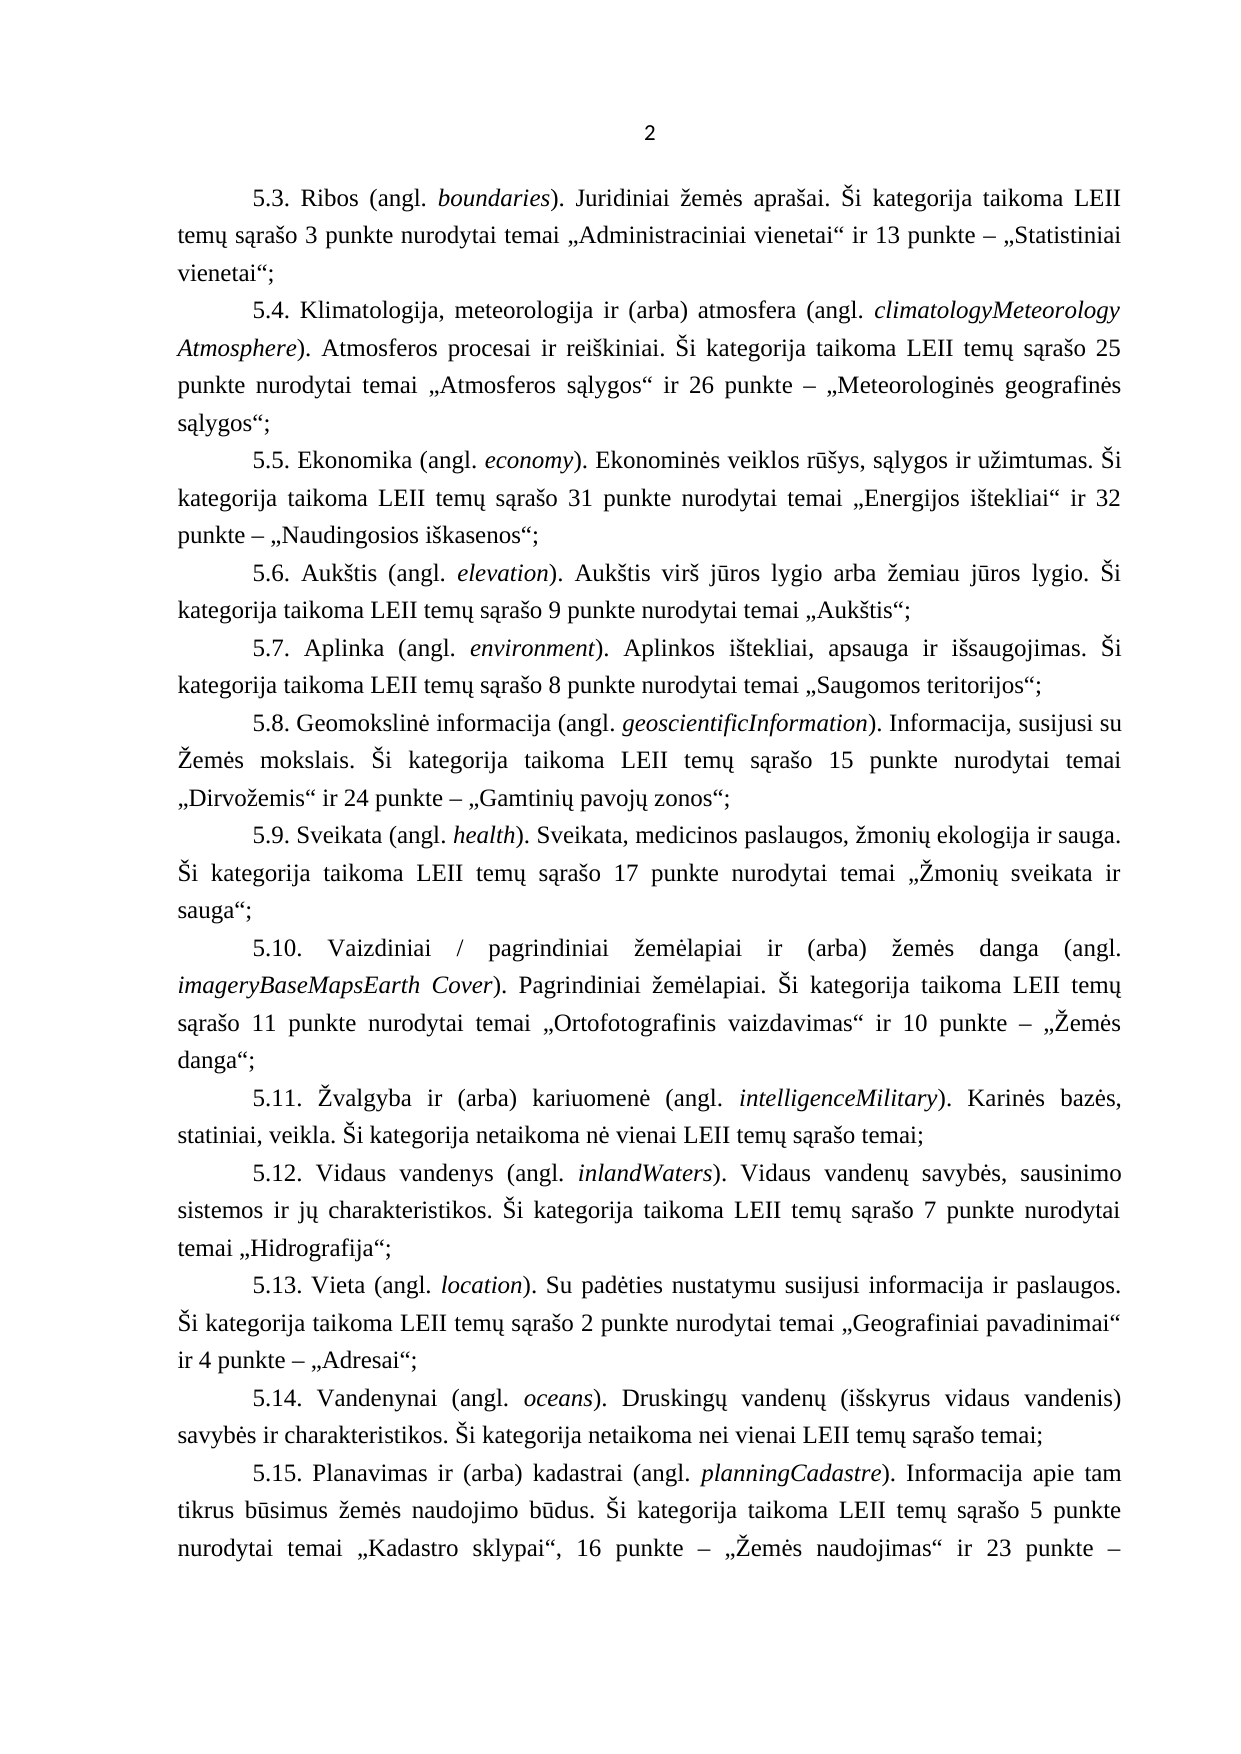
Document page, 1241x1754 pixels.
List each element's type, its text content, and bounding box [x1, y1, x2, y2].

text 5.10. Vaizdiniai / pagrindiniai žemėlapiai ir (arba) žemės danga (angl. imageryBaseMapsEarth Cover). Pagrindiniai žemėlapiai. Ši kategorija taikoma LEII temų sąrašo 11 punkte nurodytai temai „Ortofotografinis vaizdavimas“ ir 10 punkte – „Žemės danga“; [177, 924, 1122, 1074]
text 5.5. Ekonomika (angl. economy). Ekonominės veiklos rūšys, sąlygos ir užimtumas. Ši kategorija taikoma LEII temų sąrašo 31 punkte nurodytai temai „Energijos ištekliai“ ir 32 punkte – „Naudingosios iškasenos“; [177, 437, 1122, 549]
text 5.11. Žvalgyba ir (arba) kariuomenė (angl. intelligenceMilitary). Karinės bazės, statiniai, veikla. Ši kategorija netaikoma nė vienai LEII temų sąrašo temai; [177, 1074, 1122, 1149]
text 5.3. Ribos (angl. boundaries). Juridiniai žemės aprašai. Ši kategorija taikoma LEII temų sąrašo 3 punkte nurodytai temai „Administraciniai vienetai“ ir 13 punkte – „Statistiniai vienetai“; [177, 174, 1122, 287]
text 5.12. Vidaus vandenys (angl. inlandWaters). Vidaus vandenų savybės, sausinimo sistemos ir jų charakteristikos. Ši kategorija taikoma LEII temų sąrašo 7 punkte nurodytai temai „Hidrografija“; [177, 1149, 1122, 1262]
text 5.13. Vieta (angl. location). Su padėties nustatymu susijusi informacija ir paslaugos. Ši kategorija taikoma LEII temų sąrašo 2 punkte nurodytai temai „Geografiniai pavadinimai“ ir 4 punkte – „Adresai“; [177, 1262, 1122, 1374]
text 5.4. Klimatologija, meteorologija ir (arba) atmosfera (angl. climatologyMeteorology Atmosphere). Atmosferos procesai ir reiškiniai. Ši kategorija taikoma LEII temų sąrašo 25 punkte nurodytai temai „Atmosferos sąlygos“ ir 26 punkte – „Meteorologinės geografinės sąlygos“; [177, 287, 1122, 437]
text 5.9. Sveikata (angl. health). Sveikata, medicinos paslaugos, žmonių ekologija ir sauga. Ši kategorija taikoma LEII temų sąrašo 17 punkte nurodytai temai „Žmonių sveikata ir sauga“; [177, 812, 1122, 924]
text 5.6. Aukštis (angl. elevation). Aukštis virš jūros lygio arba žemiau jūros lygio. Ši kategorija taikoma LEII temų sąrašo 9 punkte nurodytai temai „Aukštis“; [177, 549, 1122, 624]
text 5.15. Planavimas ir (arba) kadastrai (angl. planningCadastre). Informacija apie tam tikrus būsimus žemės naudojimo būdus. Ši kategorija taikoma LEII temų sąrašo 5 punkte nurodytai temai „Kadastro sklypai“, 16 punkte – „Žemės naudojimas“ ir 23 punkte – [177, 1449, 1122, 1562]
text 5.14. Vandenynai (angl. oceans). Druskingų vandenų (išskyrus vidaus vandenis) savybės ir charakteristikos. Ši kategorija netaikoma nei vienai LEII temų sąrašo temai; [177, 1374, 1122, 1449]
text 5.8. Geomokslinė informacija (angl. geoscientificInformation). Informacija, susijusi su Žemės mokslais. Ši kategorija taikoma LEII temų sąrašo 15 punkte nurodytai temai „Dirvožemis“ ir 24 punkte – „Gamtinių pavojų zonos“; [177, 699, 1122, 812]
text 5.7. Aplinka (angl. environment). Aplinkos ištekliai, apsauga ir išsaugojimas. Ši kategorija taikoma LEII temų sąrašo 8 punkte nurodytai temai „Saugomos teritorijos“; [177, 624, 1122, 699]
